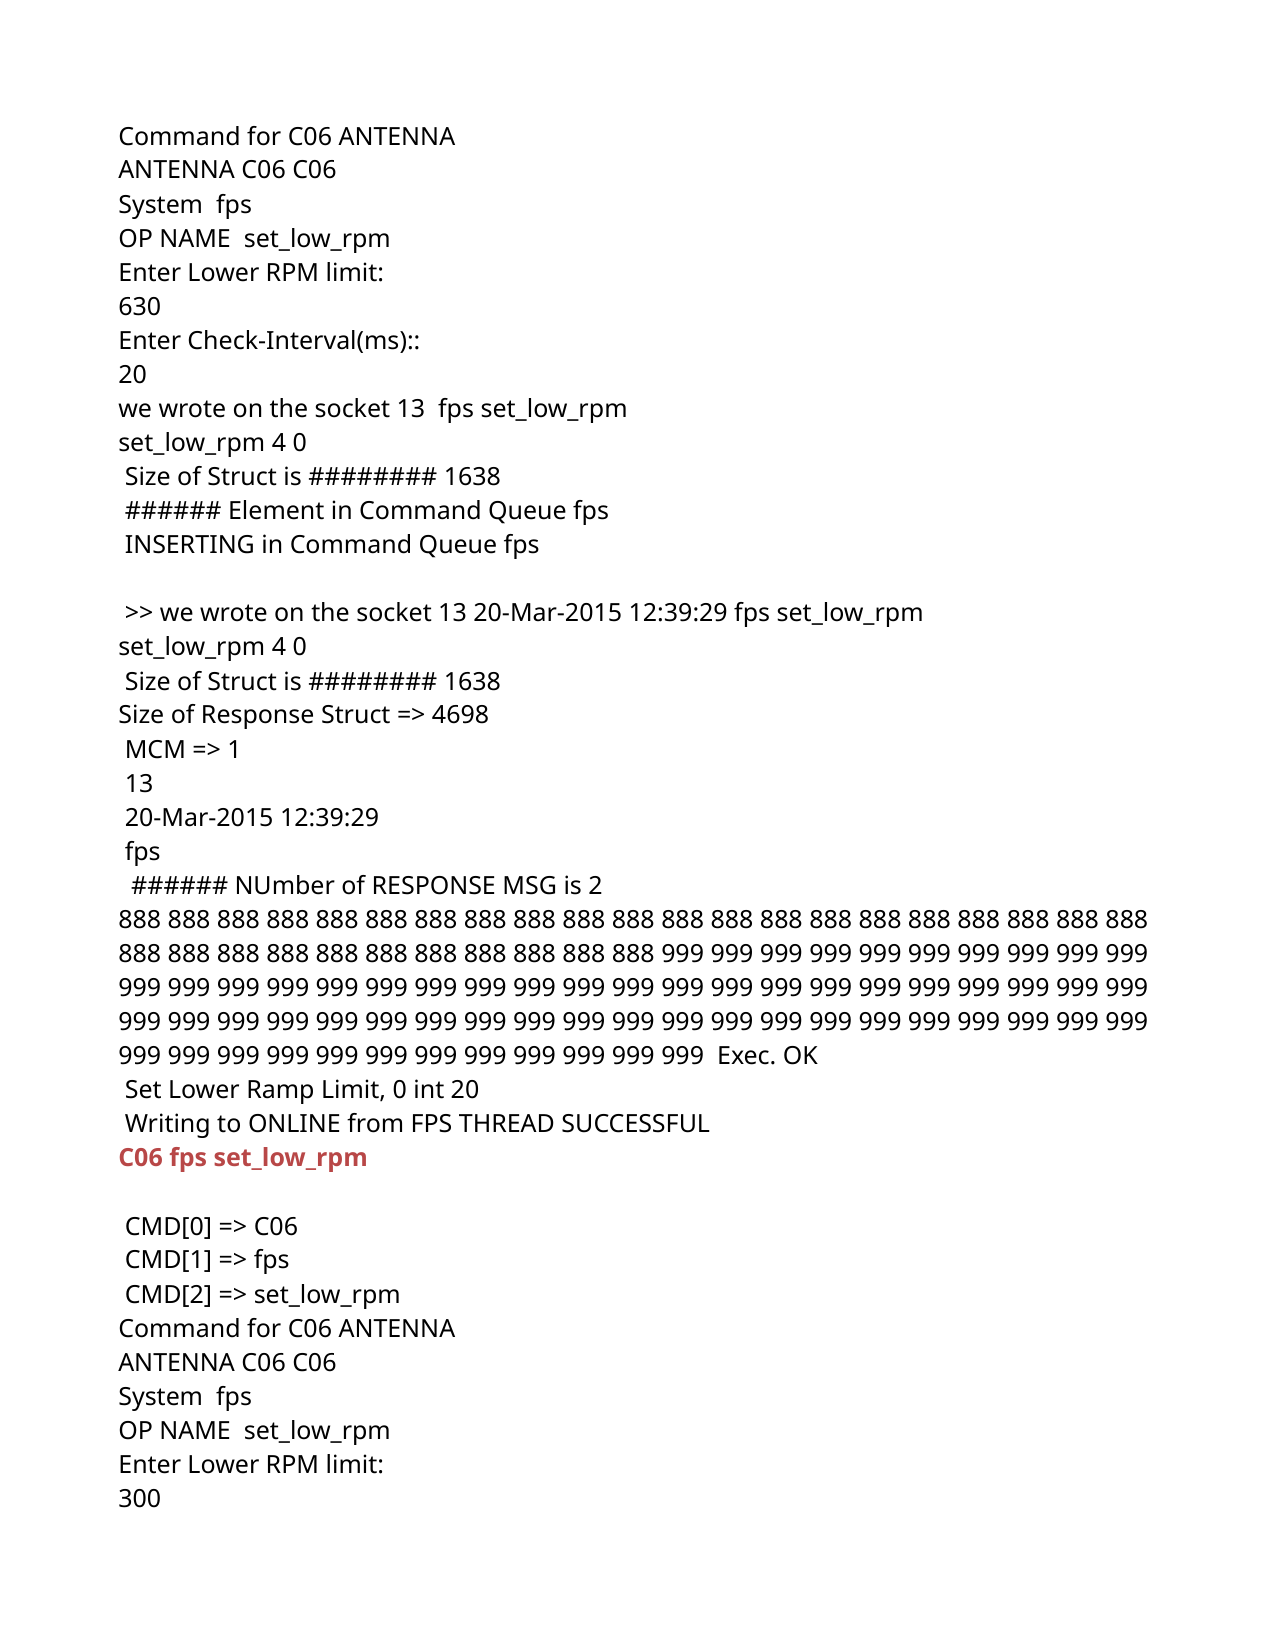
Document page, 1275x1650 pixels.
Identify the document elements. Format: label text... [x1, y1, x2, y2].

text CMD[0] => C06 [118, 1208, 1157, 1242]
text C06 fps set_low_rpm [118, 1140, 1157, 1174]
text set_low_rpm 4 0 [118, 425, 1157, 459]
text 20-Mar-2015 12:39:29 [118, 799, 1157, 833]
text 888 888 888 888 888 888 888 888 888 888 888 888 888 888 888 888 888 888 888 888 888 888 888 888 888 888 888 888 888 888 888 888 999 999 999 999 999 999 999 999 999 999 999 999 999 999 999 999 999 999 999 999 999 999 999 999 999 999 999 999 999 999 999 999 999 999 999 999 999 999 999 999 999 999 999 999 999 999 999 999 999 999 999 999 999 999 999 999 999 999 999 999 999 999 999 999 Exec. OK [118, 902, 1157, 1072]
text CMD[1] => fps [118, 1242, 1157, 1276]
text Writing to ONLINE from FPS THREAD SUCCESSFUL [118, 1106, 1157, 1140]
text MCM => 1 [118, 731, 1157, 765]
text ###### NUmber of RESPONSE MSG is 2 [118, 867, 1157, 902]
text we wrote on the socket 13 fps set_low_rpm [118, 391, 1157, 425]
text Enter Check-Interval(ms):: [118, 322, 1157, 357]
text Command for C06 ANTENNA [118, 118, 1157, 152]
text System fps [118, 1378, 1157, 1412]
text OP NAME set_low_rpm [118, 220, 1157, 254]
text Enter Lower RPM limit: [118, 1447, 1157, 1481]
text 630 [118, 288, 1157, 322]
text 300 [118, 1481, 1157, 1515]
text CMD[2] => set_low_rpm [118, 1276, 1157, 1310]
text set_low_rpm 4 0 [118, 629, 1157, 663]
text Command for C06 ANTENNA [118, 1310, 1157, 1344]
text >> we wrote on the socket 13 20-Mar-2015 12:39:29 fps set_low_rpm [118, 595, 1157, 629]
text Size of Response Struct => 4698 [118, 697, 1157, 731]
text Size of Struct is ######## 1638 [118, 459, 1157, 493]
text OP NAME set_low_rpm [118, 1412, 1157, 1447]
text Enter Lower RPM limit: [118, 254, 1157, 288]
text INSERTING in Command Queue fps [118, 527, 1157, 561]
text ANTENNA C06 C06 [118, 152, 1157, 186]
text Size of Struct is ######## 1638 [118, 663, 1157, 697]
text System fps [118, 186, 1157, 220]
text ANTENNA C06 C06 [118, 1344, 1157, 1378]
text Set Lower Ramp Limit, 0 int 20 [118, 1072, 1157, 1106]
text 20 [118, 357, 1157, 391]
text fps [118, 833, 1157, 867]
text 13 [118, 765, 1157, 799]
text ###### Element in Command Queue fps [118, 493, 1157, 527]
